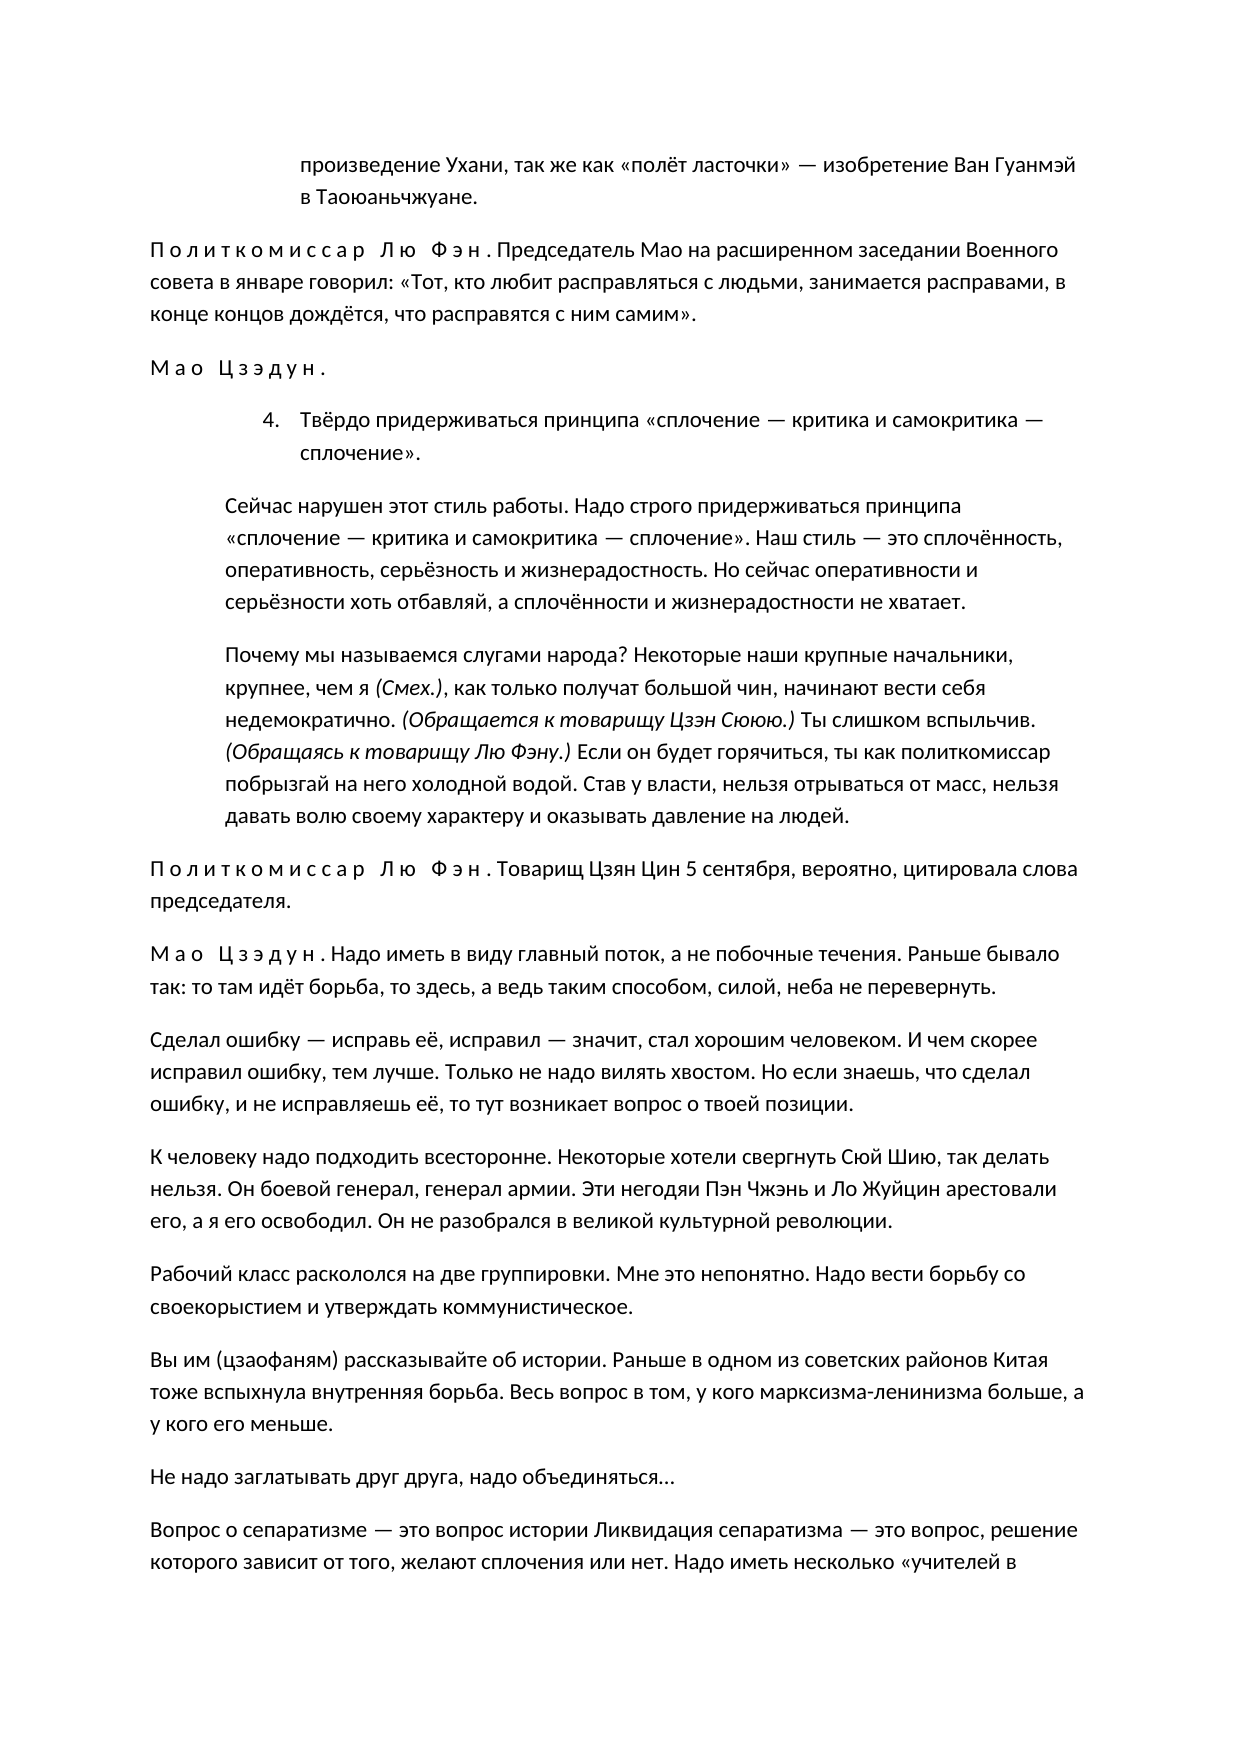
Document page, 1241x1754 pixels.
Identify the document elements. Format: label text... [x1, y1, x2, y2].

text Политкомиссар Лю Фэн. Председатель Мао на расширенном заседании Военного совета в январе говорил: «Тот, кто любит расправляться с людьми, занимается расправами, в конце концов дождётся, что расправятся с ним самим». [150, 235, 1091, 328]
text Мао Цзэдун. [150, 353, 1091, 381]
text Рабочий класс раскололся на две группировки. Мне это непонятно. Надо вести борьбу со своекорыстием и утверждать коммунистическое. [150, 1259, 1091, 1320]
text К человеку надо подходить всесторонне. Некоторые хотели свергнуть Сюй Шию, так делать нельзя. Он боевой генерал, генерал армии. Эти негодяи Пэн Чжэнь и Ло Жуйцин арестовали его, а я его освободил. Он не разобрался в великой культурной революции. [150, 1142, 1091, 1234]
text Вы им (цзаофаням) рассказывайте об истории. Раньше в одном из советских районов Китая тоже вспыхнула внутренняя борьба. Весь вопрос в том, у кого марксизма-ленинизма больше, а у кого его меньше. [150, 1345, 1091, 1437]
text Почему мы называемся слугами народа? Некоторые наши крупные начальники, крупнее, чем я (Смех.), как только получат большой чин, начинают вести себя недемократично. (Обращается к товарищу Цзэн Сююю.) Ты слишком вспыльчив. (Обращаясь к товарищу Лю Фэну.) Если он будет горячиться, ты как политкомиссар побрызгай на него холодной водой. Став у власти, нельзя отрываться от масс, нельзя давать волю своему характеру и оказывать давление на людей. [225, 640, 1091, 829]
text Сделал ошибку — исправь её, исправил — значит, стал хорошим человеком. И чем скорее исправил ошибку, тем лучше. Только не надо вилять хвостом. Но если знаешь, что сделал ошибку, и не исправляешь её, то тут возникает вопрос о твоей позиции. [150, 1025, 1091, 1117]
text Вопрос о сепаратизме — это вопрос истории Ликвидация сепаратизма — это вопрос, решение которого зависит от того, желают сплочения или нет. Надо иметь несколько «учителей в [150, 1515, 1091, 1575]
text Мао Цзэдун. Надо иметь в виду главный поток, а не побочные течения. Раньше бывало так: то там идёт борьба, то здесь, а ведь таким способом, силой, неба не перевернуть. [150, 939, 1091, 1000]
list произведение Ухани, так же как «полёт ласточки» — изобретение Ван Гуанмэй в Таоюаньчжуане. [262, 150, 1091, 210]
text Не надо заглатывать друг друга, надо объединяться… [150, 1462, 1091, 1490]
text Политкомиссар Лю Фэн. Товарищ Цзян Цин 5 сентября, вероятно, цитировала слова председателя. [150, 854, 1091, 914]
list Твёрдо придерживаться принципа «сплочение — критика и самокритика — сплочение». [262, 406, 1091, 466]
text Сейчас нарушен этот стиль работы. Надо строго придерживаться принципа «сплочение — критика и самокритика — сплочение». Наш стиль — это сплочённость, оперативность, серьёзность и жизнерадостность. Но сейчас оперативности и серьёзности хоть отбавляй, а сплочённости и жизнерадостности не хватает. [225, 491, 1091, 615]
